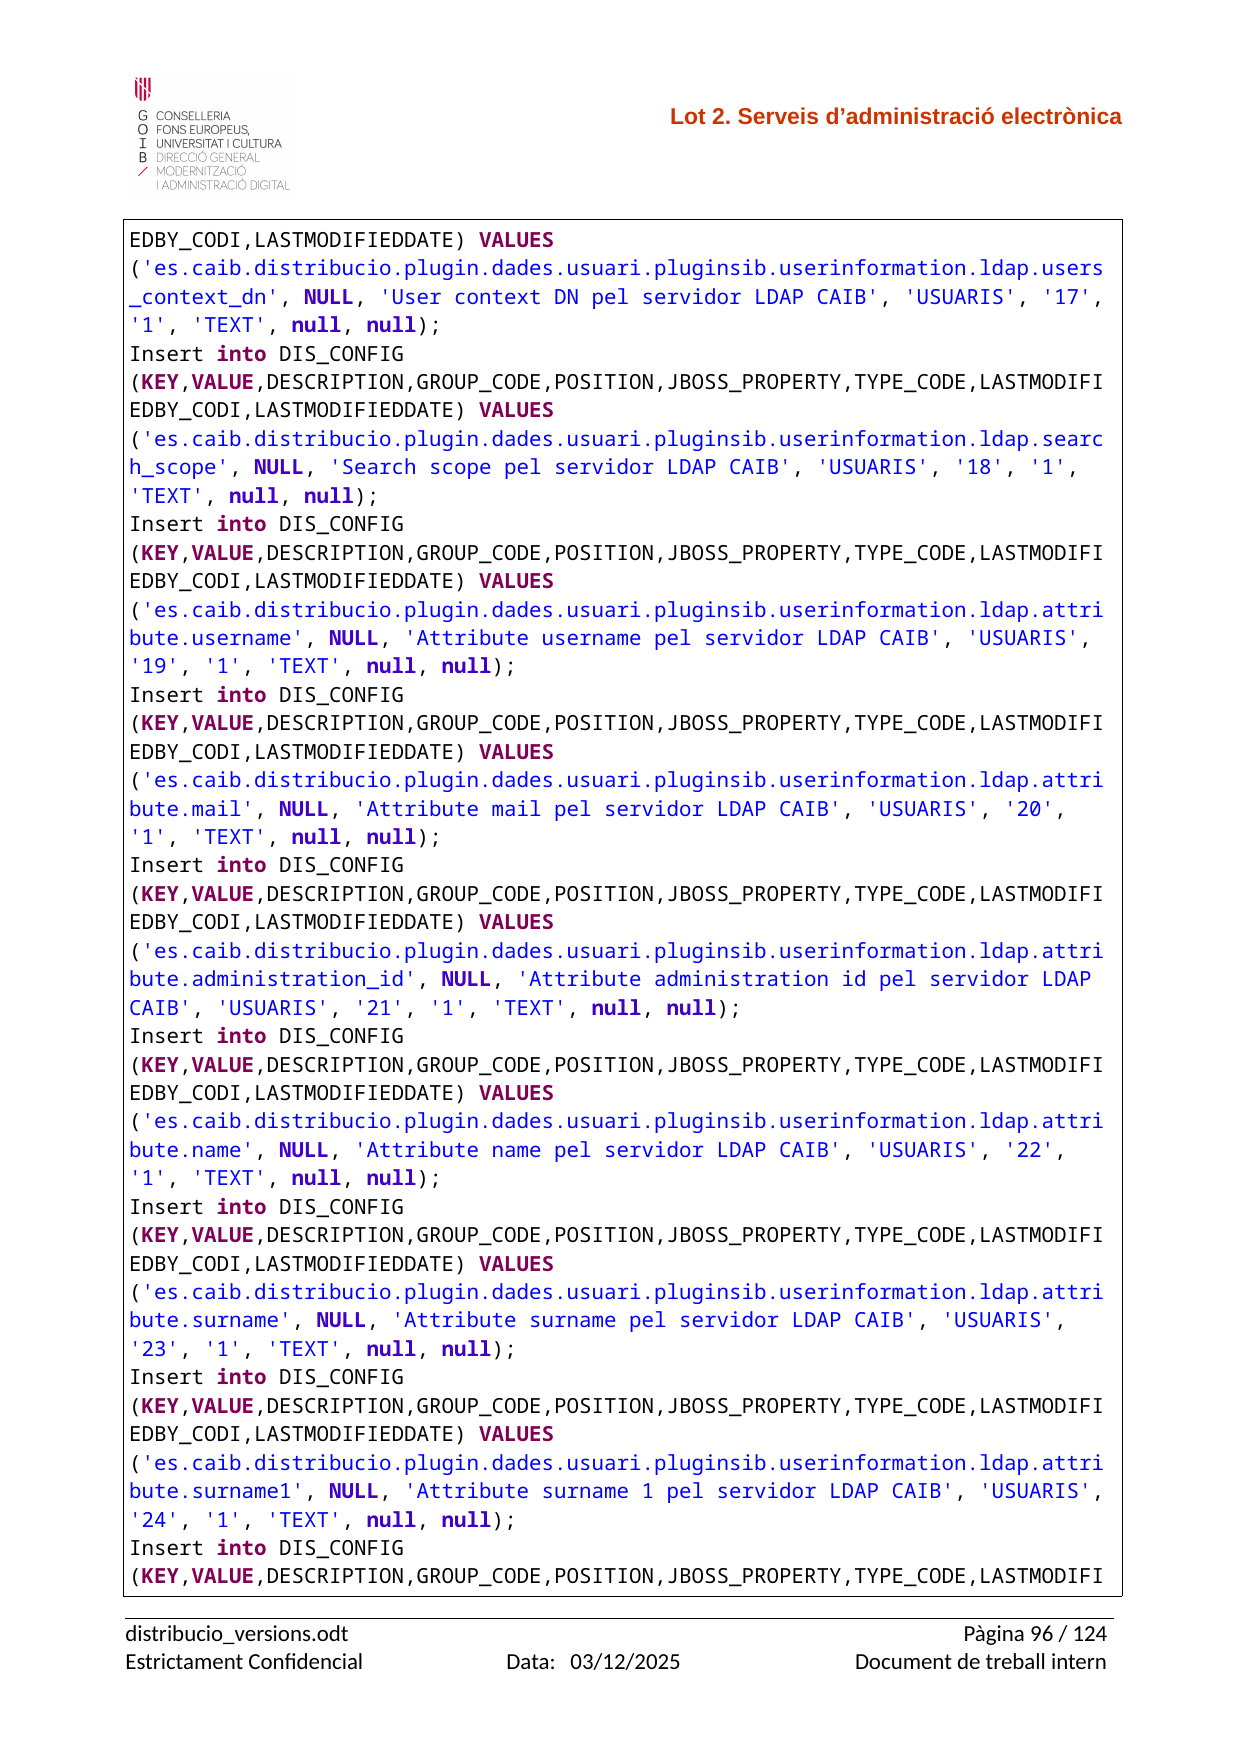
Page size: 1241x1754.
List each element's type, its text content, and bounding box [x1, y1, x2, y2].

table_header EDBY_CODI,LASTMODIFIEDDATE) VALUES ('es.caib.distribucio.plugin.dades.usuari.pluginsib.userinformation.ldap.users_context_dn', NULL, 'User context DN pel servidor LDAP CAIB', 'USUARIS', '17', '1', 'TEXT', null, null); Insert into DIS_CONFIG (KEY,VALUE,DESCRIPTION,GROUP_CODE,POSITION,JBOSS_PROPERTY,TYPE_CODE,LASTMODIFIEDBY_CODI,LASTMODIFIEDDATE) VALUES ('es.caib.distribucio.plugin.dades.usuari.pluginsib.userinformation.ldap.search_scope', NULL, 'Search scope pel servidor LDAP CAIB', 'USUARIS', '18', '1', 'TEXT', null, null); Insert into DIS_CONFIG (KEY,VALUE,DESCRIPTION,GROUP_CODE,POSITION,JBOSS_PROPERTY,TYPE_CODE,LASTMODIFIEDBY_CODI,LASTMODIFIEDDATE) VALUES ('es.caib.distribucio.plugin.dades.usuari.pluginsib.userinformation.ldap.attribute.username', NULL, 'Attribute username pel servidor LDAP CAIB', 'USUARIS', '19', '1', 'TEXT', null, null); Insert into DIS_CONFIG (KEY,VALUE,DESCRIPTION,GROUP_CODE,POSITION,JBOSS_PROPERTY,TYPE_CODE,LASTMODIFIEDBY_CODI,LASTMODIFIEDDATE) VALUES ('es.caib.distribucio.plugin.dades.usuari.pluginsib.userinformation.ldap.attribute.mail', NULL, 'Attribute mail pel servidor LDAP CAIB', 'USUARIS', '20', '1', 'TEXT', null, null); Insert into DIS_CONFIG (KEY,VALUE,DESCRIPTION,GROUP_CODE,POSITION,JBOSS_PROPERTY,TYPE_CODE,LASTMODIFIEDBY_CODI,LASTMODIFIEDDATE) VALUES ('es.caib.distribucio.plugin.dades.usuari.pluginsib.userinformation.ldap.attribute.administration_id', NULL, 'Attribute administration id pel servidor LDAP CAIB', 'USUARIS', '21', '1', 'TEXT', null, null); Insert into DIS_CONFIG (KEY,VALUE,DESCRIPTION,GROUP_CODE,POSITION,JBOSS_PROPERTY,TYPE_CODE,LASTMODIFIEDBY_CODI,LASTMODIFIEDDATE) VALUES ('es.caib.distribucio.plugin.dades.usuari.pluginsib.userinformation.ldap.attribute.name', NULL, 'Attribute name pel servidor LDAP CAIB', 'USUARIS', '22', '1', 'TEXT', null, null); Insert into DIS_CONFIG (KEY,VALUE,DESCRIPTION,GROUP_CODE,POSITION,JBOSS_PROPERTY,TYPE_CODE,LASTMODIFIEDBY_CODI,LASTMODIFIEDDATE) VALUES ('es.caib.distribucio.plugin.dades.usuari.pluginsib.userinformation.ldap.attribute.surname', NULL, 'Attribute surname pel servidor LDAP CAIB', 'USUARIS', '23', '1', 'TEXT', null, null); Insert into DIS_CONFIG (KEY,VALUE,DESCRIPTION,GROUP_CODE,POSITION,JBOSS_PROPERTY,TYPE_CODE,LASTMODIFIEDBY_CODI,LASTMODIFIEDDATE) VALUES ('es.caib.distribucio.plugin.dades.usuari.pluginsib.userinformation.ldap.attribute.surname1', NULL, 'Attribute surname 1 pel servidor LDAP CAIB', 'USUARIS', '24', '1', 'TEXT', null, null); Insert into DIS_CONFIG (KEY,VALUE,DESCRIPTION,GROUP_CODE,POSITION,JBOSS_PROPERTY,TYPE_CODE,LASTMODIFI [124, 220, 1122, 1596]
picture [126, 70, 299, 197]
